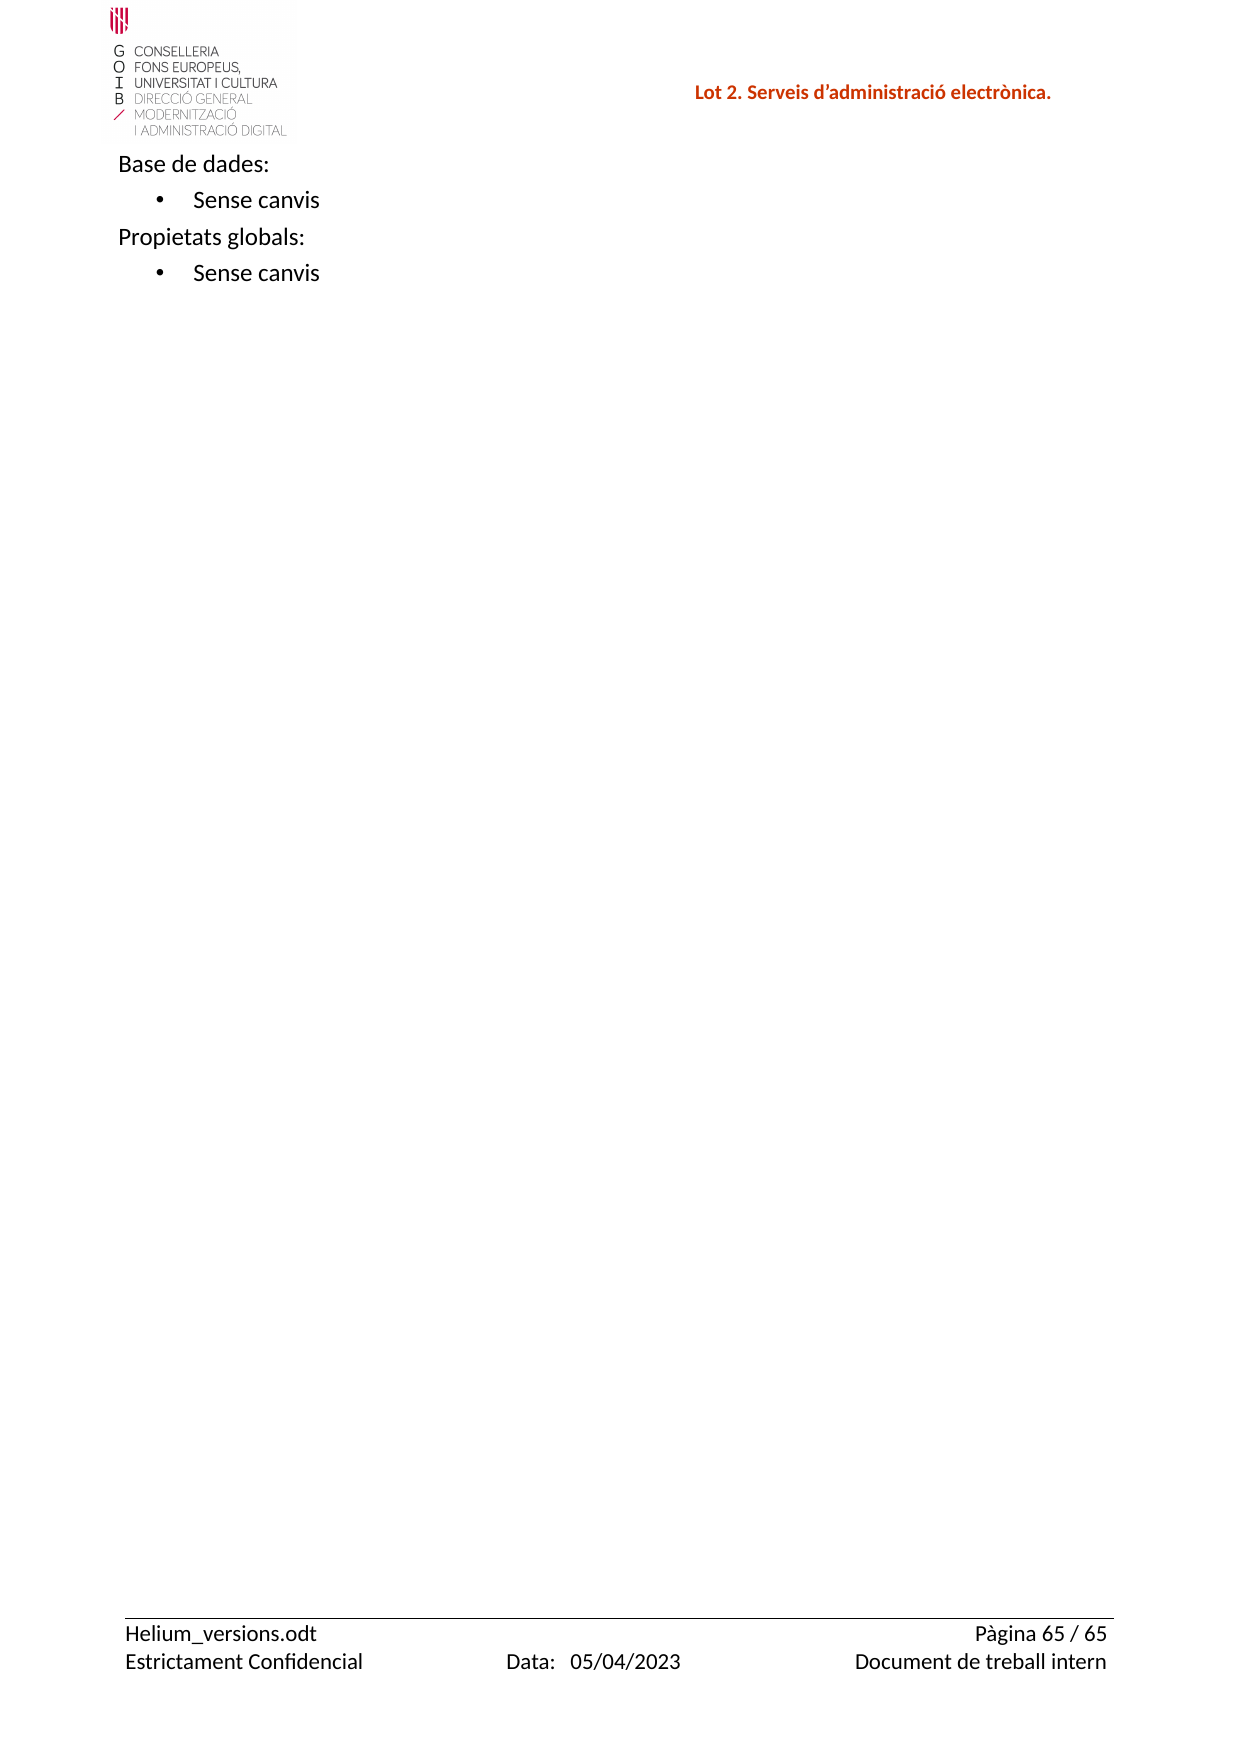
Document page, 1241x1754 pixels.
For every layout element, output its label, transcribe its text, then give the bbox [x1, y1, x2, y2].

text Base de dades: [118, 148, 1122, 178]
picture [100, 0, 297, 144]
text Propietats globals: [118, 221, 1122, 251]
list Sense canvis [156, 257, 1122, 288]
list Sense canvis [156, 184, 1122, 215]
